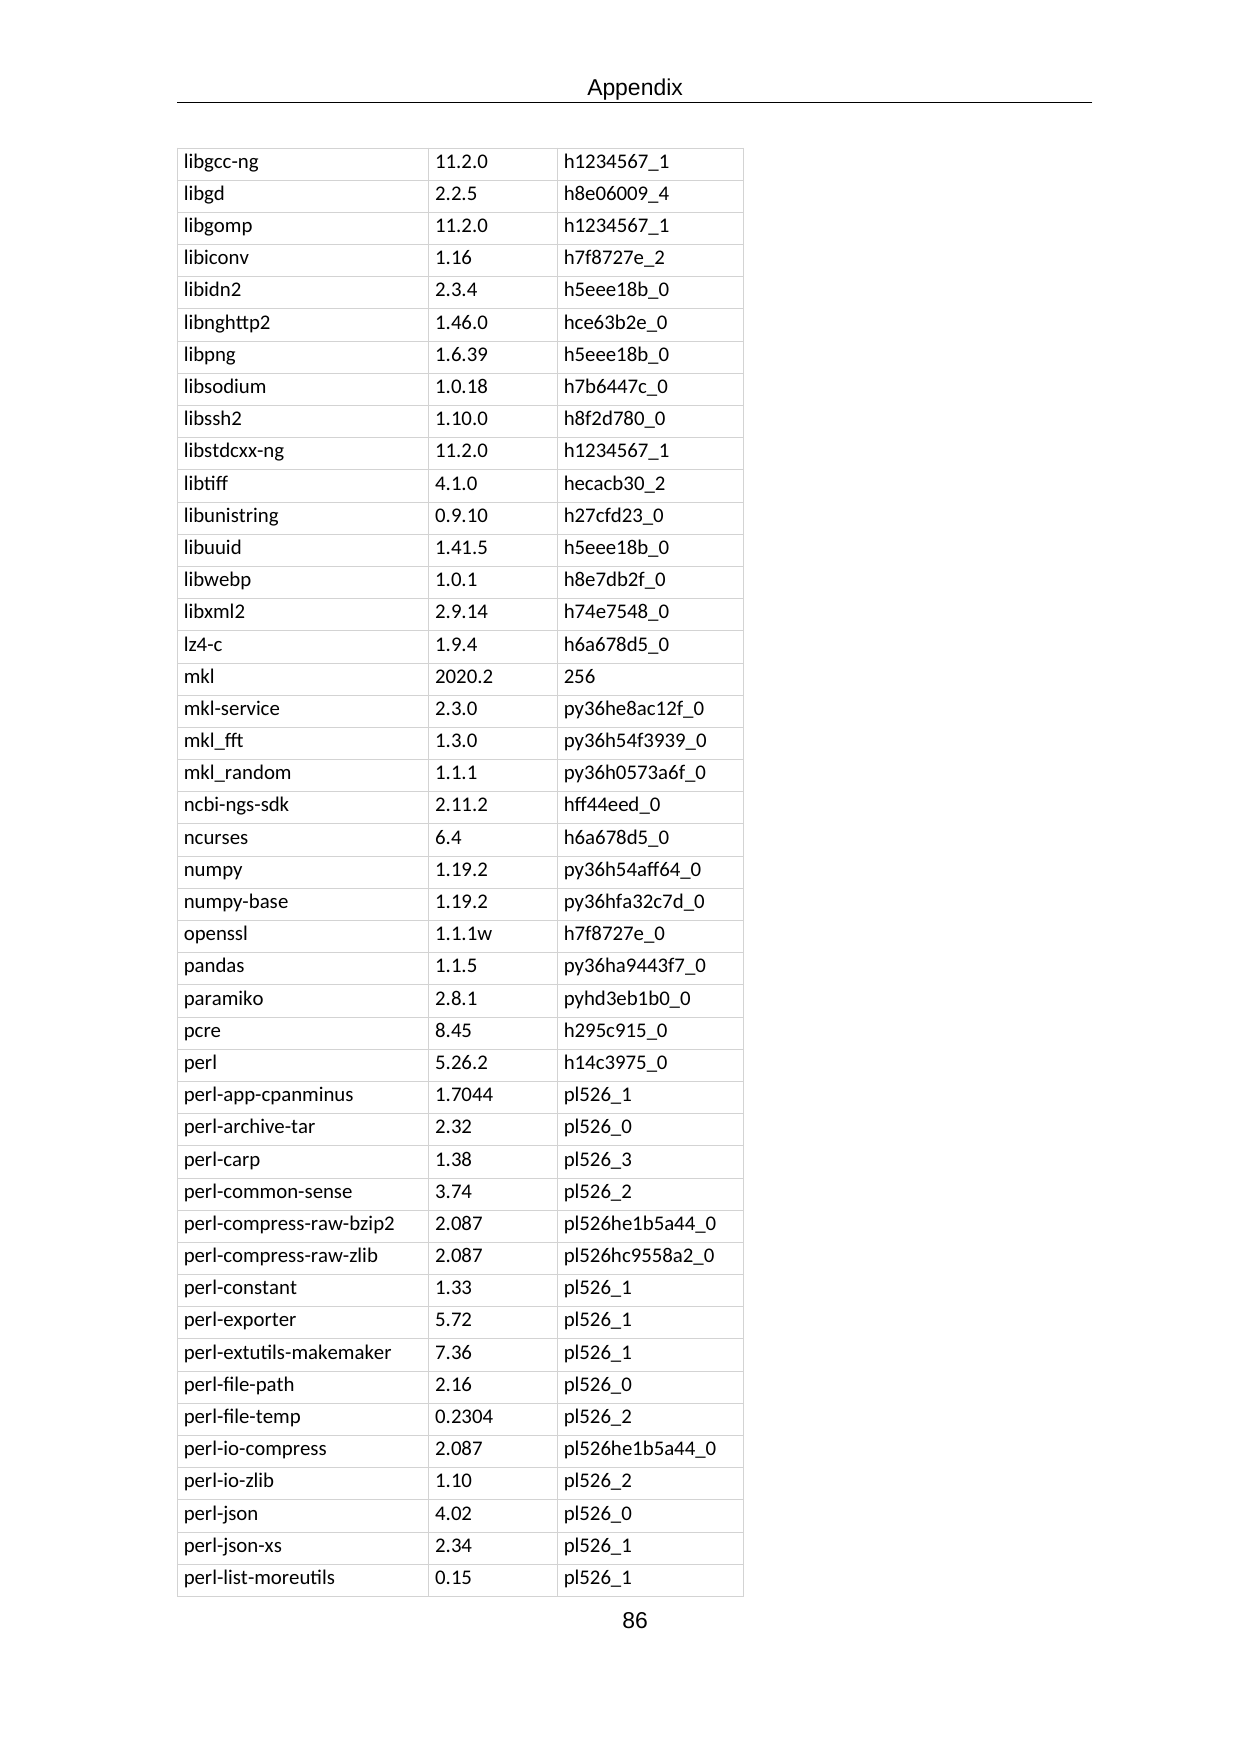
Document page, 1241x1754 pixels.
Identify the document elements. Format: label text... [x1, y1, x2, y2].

table_cell 0.15 [429, 1565, 557, 1596]
table_cell h7f8727e_0 [558, 921, 743, 952]
table_cell 0.2304 [429, 1404, 557, 1435]
table_cell pl526_0 [558, 1372, 743, 1403]
table_cell h27cfd23_0 [558, 503, 743, 534]
table_cell pl526_1 [558, 1533, 743, 1564]
table_cell py36hfa32c7d_0 [558, 889, 743, 920]
table_cell perl-compress-raw-bzip2 [178, 1211, 428, 1242]
table_cell perl-carp [178, 1146, 428, 1177]
table_cell h1234567_1 [558, 213, 743, 244]
table_cell 2020.2 [429, 664, 557, 694]
table_cell numpy [178, 857, 428, 888]
table_cell 256 [558, 664, 743, 694]
table_cell mkl_random [178, 760, 428, 791]
table_cell 2.2.5 [429, 181, 557, 212]
table_cell h7f8727e_2 [558, 245, 743, 276]
table_cell libgcc-ng [178, 149, 428, 179]
table_cell hce63b2e_0 [558, 309, 743, 341]
table_cell libstdcxx-ng [178, 438, 428, 469]
table_cell 1.10.0 [429, 406, 557, 437]
table_cell pl526_3 [558, 1146, 743, 1177]
table_cell pandas [178, 953, 428, 984]
table_cell perl-exporter [178, 1307, 428, 1338]
table_cell libidn2 [178, 277, 428, 308]
table_cell pcre [178, 1018, 428, 1049]
table_cell paramiko [178, 985, 428, 1016]
table_cell 2.087 [429, 1436, 557, 1467]
table_cell 6.4 [429, 824, 557, 856]
table_cell libgd [178, 181, 428, 212]
table_cell perl [178, 1050, 428, 1081]
table_cell h8e7db2f_0 [558, 567, 743, 598]
table_cell h295c915_0 [558, 1018, 743, 1049]
table_cell libiconv [178, 245, 428, 276]
table_cell pl526_1 [558, 1082, 743, 1113]
table_cell 1.1.1 [429, 760, 557, 791]
table_cell 2.8.1 [429, 985, 557, 1016]
table_cell perl-extutils-makemaker [178, 1339, 428, 1371]
table_cell pyhd3eb1b0_0 [558, 985, 743, 1016]
table_cell mkl_fft [178, 728, 428, 759]
table_cell 2.3.4 [429, 277, 557, 308]
table_cell perl-io-compress [178, 1436, 428, 1467]
table_cell pl526_1 [558, 1565, 743, 1596]
table_cell 1.41.5 [429, 535, 557, 566]
table_cell libssh2 [178, 406, 428, 437]
table_cell 1.10 [429, 1468, 557, 1499]
table_cell 2.34 [429, 1533, 557, 1564]
table_cell py36ha9443f7_0 [558, 953, 743, 984]
table_cell 1.46.0 [429, 309, 557, 341]
table_cell py36h0573a6f_0 [558, 760, 743, 791]
table_cell h8e06009_4 [558, 181, 743, 212]
table_cell 11.2.0 [429, 213, 557, 244]
table_cell hff44eed_0 [558, 792, 743, 823]
table_cell h7b6447c_0 [558, 374, 743, 405]
table_cell 1.16 [429, 245, 557, 276]
table_cell py36h54f3939_0 [558, 728, 743, 759]
table_cell pl526_2 [558, 1468, 743, 1499]
table_cell 2.32 [429, 1114, 557, 1145]
table_cell pl526he1b5a44_0 [558, 1211, 743, 1242]
table_cell libuuid [178, 535, 428, 566]
table_cell numpy-base [178, 889, 428, 920]
table_cell 2.087 [429, 1211, 557, 1242]
table_cell py36he8ac12f_0 [558, 696, 743, 727]
table_cell pl526_1 [558, 1275, 743, 1306]
table_cell mkl-service [178, 696, 428, 727]
table_cell 2.16 [429, 1372, 557, 1403]
table_cell libnghttp2 [178, 309, 428, 341]
table_cell 11.2.0 [429, 149, 557, 179]
table_cell 2.9.14 [429, 599, 557, 630]
table_cell pl526_2 [558, 1179, 743, 1209]
table_cell perl-app-cpanminus [178, 1082, 428, 1113]
table_cell perl-json [178, 1500, 428, 1531]
table_cell 11.2.0 [429, 438, 557, 469]
table_cell perl-file-temp [178, 1404, 428, 1435]
table_cell 2.087 [429, 1243, 557, 1274]
table_cell libxml2 [178, 599, 428, 630]
table_cell pl526he1b5a44_0 [558, 1436, 743, 1467]
table_cell pl526hc9558a2_0 [558, 1243, 743, 1274]
table_cell libwebp [178, 567, 428, 598]
table_cell 4.02 [429, 1500, 557, 1531]
table_cell 2.11.2 [429, 792, 557, 823]
table_cell 1.7044 [429, 1082, 557, 1113]
table_cell libunistring [178, 503, 428, 534]
table_cell openssl [178, 921, 428, 952]
table_cell 1.38 [429, 1146, 557, 1177]
table_cell ncbi-ngs-sdk [178, 792, 428, 823]
table_cell 8.45 [429, 1018, 557, 1049]
table_cell pl526_1 [558, 1307, 743, 1338]
table_cell h5eee18b_0 [558, 535, 743, 566]
table_cell 1.0.1 [429, 567, 557, 598]
table_cell 1.6.39 [429, 342, 557, 373]
table_cell 4.1.0 [429, 470, 557, 501]
table_cell perl-compress-raw-zlib [178, 1243, 428, 1274]
table_cell pl526_1 [558, 1339, 743, 1371]
table_cell h5eee18b_0 [558, 277, 743, 308]
table_cell py36h54aff64_0 [558, 857, 743, 888]
table_cell h74e7548_0 [558, 599, 743, 630]
table_cell perl-json-xs [178, 1533, 428, 1564]
table_cell h6a678d5_0 [558, 631, 743, 662]
table_cell 1.1.1w [429, 921, 557, 952]
table_cell h1234567_1 [558, 149, 743, 179]
table_cell 3.74 [429, 1179, 557, 1209]
table_cell 1.9.4 [429, 631, 557, 662]
table_cell libtiff [178, 470, 428, 501]
table_cell 1.19.2 [429, 889, 557, 920]
table_cell 2.3.0 [429, 696, 557, 727]
table_cell 1.0.18 [429, 374, 557, 405]
table_cell 1.1.5 [429, 953, 557, 984]
table_cell hecacb30_2 [558, 470, 743, 501]
table_cell h6a678d5_0 [558, 824, 743, 856]
table_cell perl-constant [178, 1275, 428, 1306]
table_cell pl526_0 [558, 1500, 743, 1531]
table_cell perl-list-moreutils [178, 1565, 428, 1596]
table_cell 5.72 [429, 1307, 557, 1338]
table_cell h14c3975_0 [558, 1050, 743, 1081]
table_cell perl-archive-tar [178, 1114, 428, 1145]
table_cell 1.19.2 [429, 857, 557, 888]
table_cell 7.36 [429, 1339, 557, 1371]
table_cell perl-io-zlib [178, 1468, 428, 1499]
table_cell libsodium [178, 374, 428, 405]
table_cell pl526_2 [558, 1404, 743, 1435]
table_cell perl-file-path [178, 1372, 428, 1403]
table_cell libgomp [178, 213, 428, 244]
table_cell perl-common-sense [178, 1179, 428, 1209]
table_cell 5.26.2 [429, 1050, 557, 1081]
table_cell h5eee18b_0 [558, 342, 743, 373]
table_cell 0.9.10 [429, 503, 557, 534]
table_cell lz4-c [178, 631, 428, 662]
table_cell mkl [178, 664, 428, 694]
table_cell 1.3.0 [429, 728, 557, 759]
table_cell h1234567_1 [558, 438, 743, 469]
table_cell h8f2d780_0 [558, 406, 743, 437]
table_cell 1.33 [429, 1275, 557, 1306]
table_cell libpng [178, 342, 428, 373]
table_cell pl526_0 [558, 1114, 743, 1145]
table_cell ncurses [178, 824, 428, 856]
